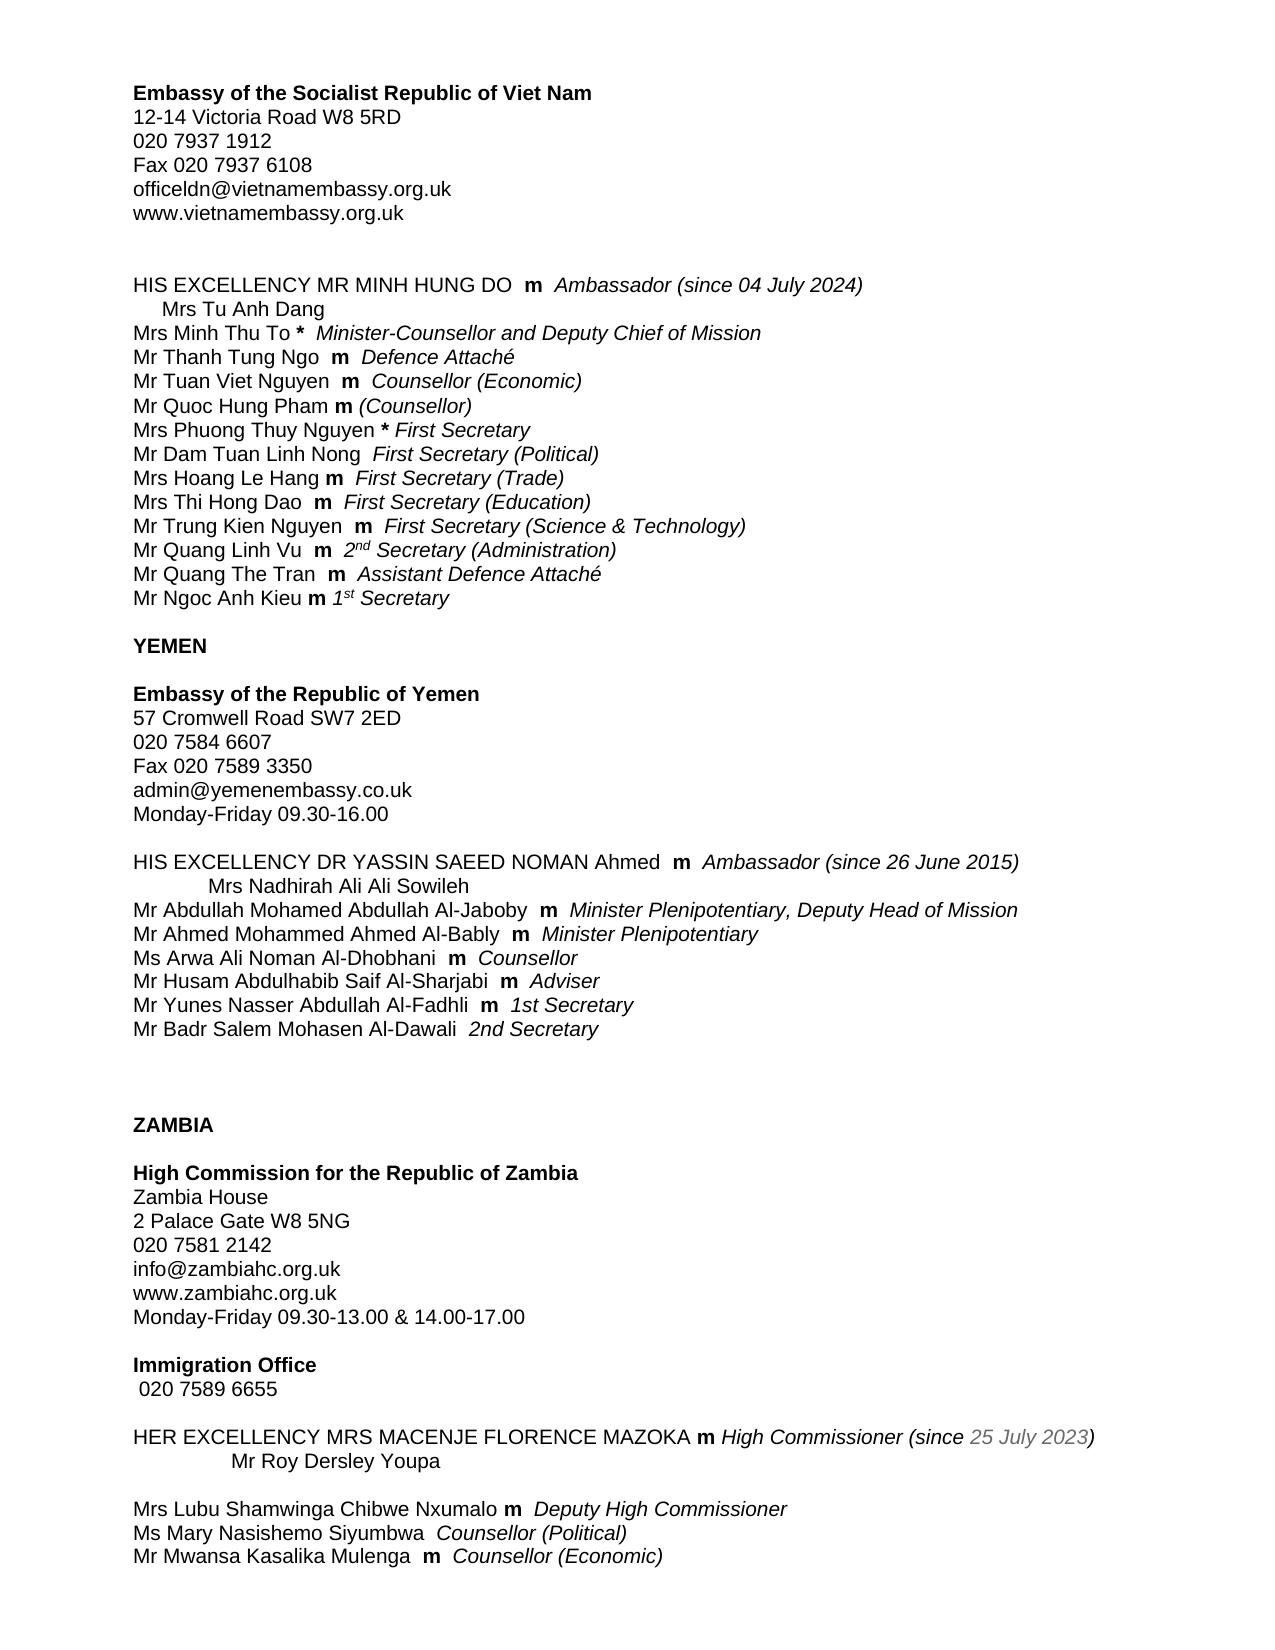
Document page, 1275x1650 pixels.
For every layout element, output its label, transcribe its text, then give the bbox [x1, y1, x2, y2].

text Mr Tuan Viet Nguyen m Counsellor (Economic) [133, 369, 1181, 393]
text Mrs Phuong Thuy Nguyen * First Secretary [133, 418, 1181, 442]
text Mr Abdullah Mohamed Abdullah Al-Jaboby m Minister Plenipotentiary, Deputy Head of Mission [133, 897, 1181, 921]
text HIS EXCELLENCY MR MINH HUNG DO m Ambassador (since 04 July 2024) [133, 273, 1181, 297]
text 020 7937 1912 [133, 129, 1181, 153]
text Mrs Minh Thu To * Minister-Counsellor and Deputy Chief of Mission [133, 321, 1181, 344]
text Mr Yunes Nasser Abdullah Al-Fadhli m 1st Secretary [133, 993, 1181, 1017]
text Mr Ngoc Anh Kieu m 1st Secretary [133, 586, 1181, 610]
text 12-14 Victoria Road W8 5RD [133, 105, 1181, 129]
text Mr Roy Dersley Youpa [133, 1448, 1181, 1472]
text HER EXCELLENCY MRS MACENJE FLORENCE MAZOKA m High Commissioner (since 25 July 2023) [133, 1424, 1181, 1448]
text Fax 020 7937 6108 [133, 153, 1181, 177]
text officeldn@vietnamembassy.org.uk [133, 177, 1181, 201]
text www.zambiahc.org.uk [133, 1281, 1181, 1305]
text 020 7589 6655 [133, 1377, 1181, 1401]
text Mr Quoc Hung Pham m (Counsellor) [133, 394, 1181, 418]
text Fax 020 7589 3350 [133, 754, 1181, 778]
text YEMEN [133, 634, 1181, 658]
text www.vietnamembassy.org.uk [133, 201, 1181, 225]
text HIS EXCELLENCY DR YASSIN SAEED NOMAN Ahmed m Ambassador (since 26 June 2015) [133, 849, 1181, 873]
text ZAMBIA [133, 1113, 1181, 1137]
text 2 Palace Gate W8 5NG [133, 1209, 1181, 1233]
text 020 7581 2142 [133, 1233, 1181, 1257]
text info@zambiahc.org.uk [133, 1257, 1181, 1281]
text Mrs Hoang Le Hang m First Secretary (Trade) [133, 466, 1181, 490]
text Mr Ahmed Mohammed Ahmed Al-Bably m Minister Plenipotentiary [133, 921, 1181, 945]
text Mr Quang The Tran m Assistant Defence Attaché [133, 562, 1181, 586]
text Ms Mary Nasishemo Siyumbwa Counsellor (Political) [133, 1520, 1181, 1544]
text Mrs Nadhirah Ali Ali Sowileh [133, 873, 1181, 897]
text Ms Arwa Ali Noman Al-Dhobhani m Counsellor [133, 945, 1181, 969]
text Immigration Office [133, 1353, 1181, 1377]
text Mr Trung Kien Nguyen m First Secretary (Science & Technology) [133, 514, 1181, 538]
text 57 Cromwell Road SW7 2ED [133, 706, 1181, 730]
text Mrs Thi Hong Dao m First Secretary (Education) [133, 490, 1181, 514]
text Mr Quang Linh Vu m 2nd Secretary (Administration) [133, 538, 1181, 562]
text Mr Dam Tuan Linh Nong First Secretary (Political) [133, 442, 1181, 466]
text Embassy of the Socialist Republic of Viet Nam [133, 81, 1181, 105]
text Mr Mwansa Kasalika Mulenga m Counsellor (Economic) [133, 1544, 1181, 1568]
text Mr Thanh Tung Ngo m Defence Attaché [133, 344, 1181, 368]
text admin@yemenembassy.co.uk [133, 778, 1181, 802]
text Monday-Friday 09.30-16.00 [133, 802, 1181, 826]
text Mrs Lubu Shamwinga Chibwe Nxumalo m Deputy High Commissioner [133, 1496, 1181, 1520]
text Monday-Friday 09.30-13.00 & 14.00-17.00 [133, 1305, 1181, 1329]
text 020 7584 6607 [133, 730, 1181, 754]
text Zambia House [133, 1185, 1181, 1209]
subtitle High Commission for the Republic of Zambia [133, 1161, 1181, 1185]
text Mr Husam Abdulhabib Saif Al-Sharjabi m Adviser [133, 969, 1181, 993]
text Embassy of the Republic of Yemen [133, 682, 1181, 706]
text Mrs Tu Anh Dang [133, 297, 1181, 321]
text Mr Badr Salem Mohasen Al-Dawali 2nd Secretary [133, 1017, 1181, 1041]
